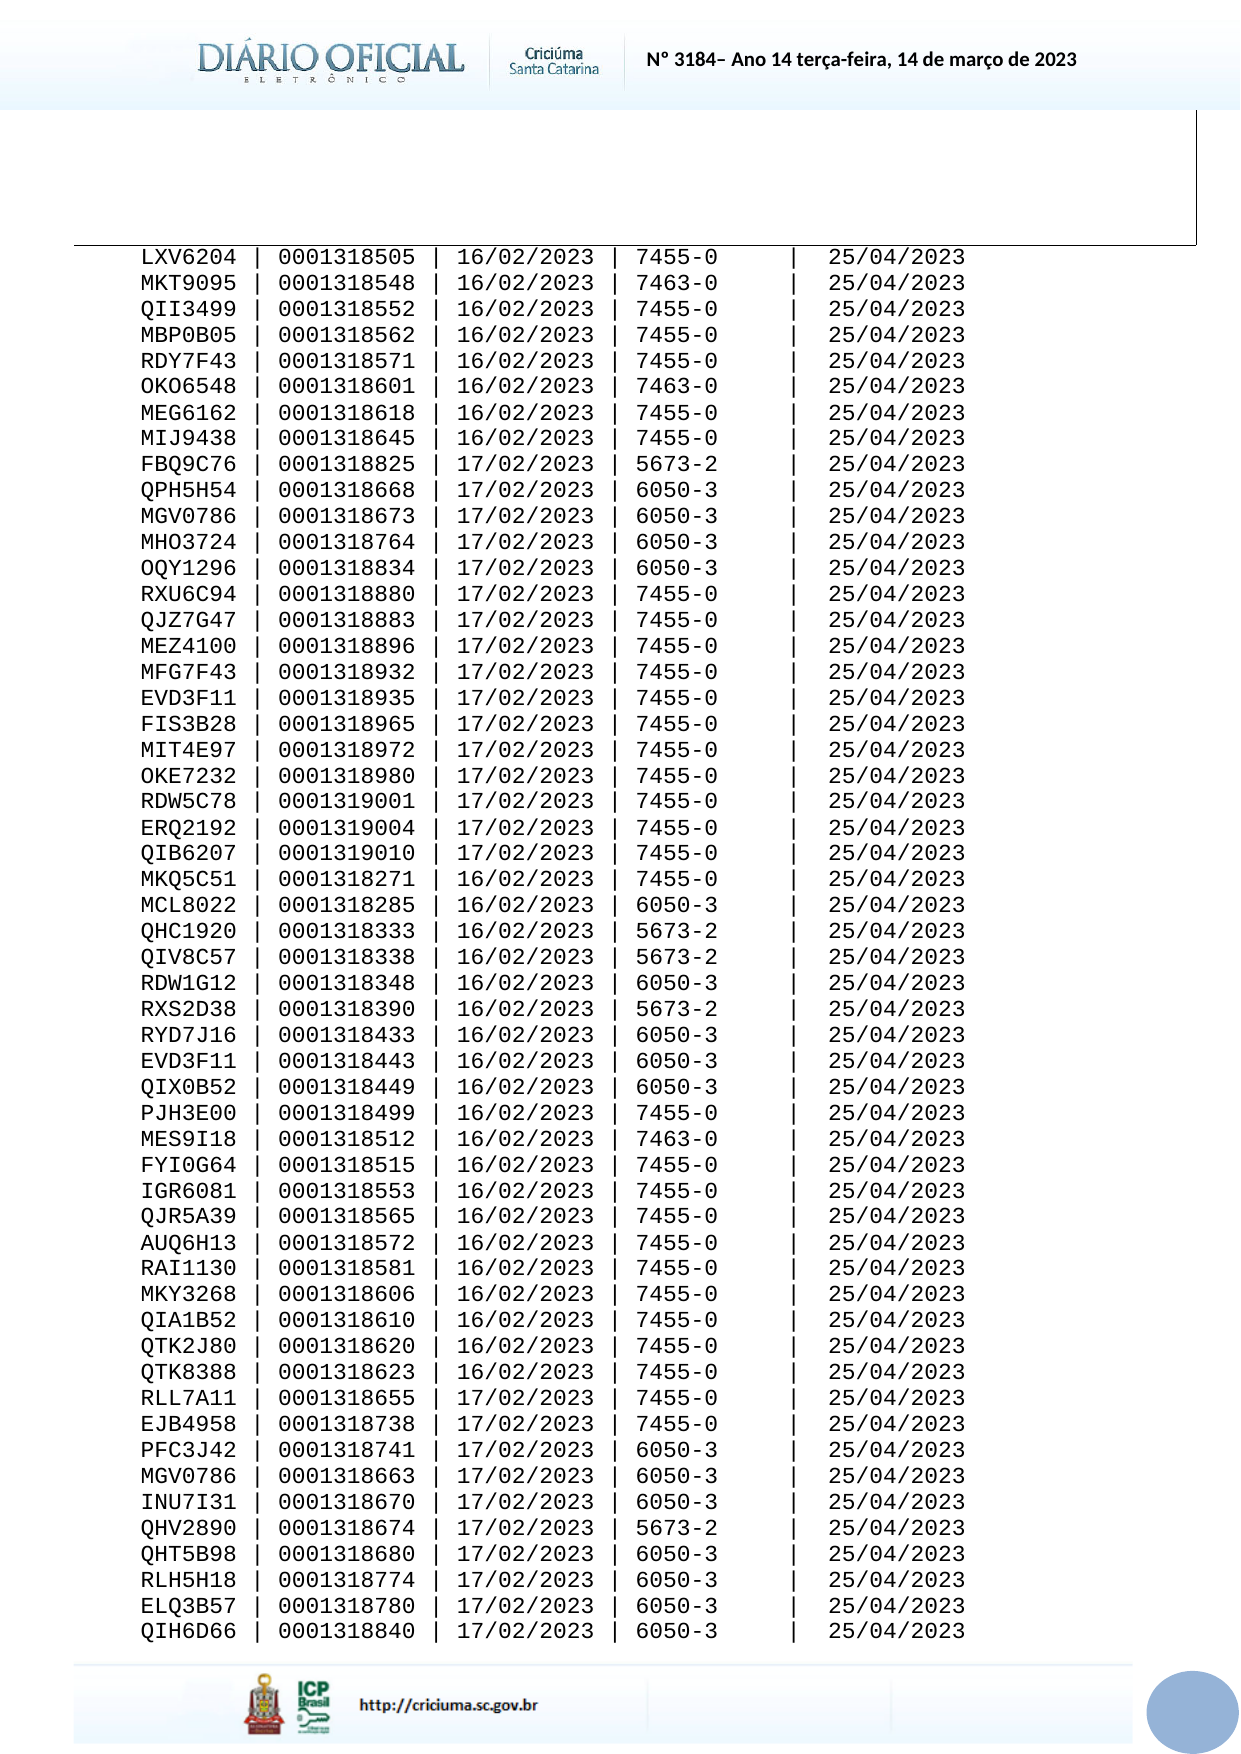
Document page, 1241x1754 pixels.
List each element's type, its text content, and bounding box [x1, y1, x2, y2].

text MFG7F43 | 0001318932 | 17/02/2023 | 7455-0 | 25/04/2023 [44, 660, 1196, 686]
text ERQ2192 | 0001319004 | 17/02/2023 | 7455-0 | 25/04/2023 [44, 816, 1196, 842]
text MES9I18 | 0001318512 | 16/02/2023 | 7463-0 | 25/04/2023 [44, 1127, 1196, 1153]
text FIS3B28 | 0001318965 | 17/02/2023 | 7455-0 | 25/04/2023 [44, 712, 1196, 738]
text MKY3268 | 0001318606 | 16/02/2023 | 7455-0 | 25/04/2023 [44, 1283, 1196, 1309]
text IGR6081 | 0001318553 | 16/02/2023 | 7455-0 | 25/04/2023 [44, 1179, 1196, 1205]
text QIX0B52 | 0001318449 | 16/02/2023 | 6050-3 | 25/04/2023 [44, 1075, 1196, 1101]
text RLL7A11 | 0001318655 | 17/02/2023 | 7455-0 | 25/04/2023 [44, 1386, 1196, 1412]
text EVD3F11 | 0001318935 | 17/02/2023 | 7455-0 | 25/04/2023 [44, 686, 1196, 712]
text FYI0G64 | 0001318515 | 16/02/2023 | 7455-0 | 25/04/2023 [44, 1153, 1196, 1179]
text MKQ5C51 | 0001318271 | 16/02/2023 | 7455-0 | 25/04/2023 [44, 868, 1196, 894]
text PFC3J42 | 0001318741 | 17/02/2023 | 6050-3 | 25/04/2023 [44, 1438, 1196, 1464]
text RXU6C94 | 0001318880 | 17/02/2023 | 7455-0 | 25/04/2023 [44, 582, 1196, 608]
text QIB6207 | 0001319010 | 17/02/2023 | 7455-0 | 25/04/2023 [44, 842, 1196, 868]
text QIH6D66 | 0001318840 | 17/02/2023 | 6050-3 | 25/04/2023 [44, 1620, 1196, 1646]
text MCL8022 | 0001318285 | 16/02/2023 | 6050-3 | 25/04/2023 [44, 894, 1196, 919]
text MKT9095 | 0001318548 | 16/02/2023 | 7463-0 | 25/04/2023 [44, 271, 1196, 297]
text FBQ9C76 | 0001318825 | 17/02/2023 | 5673-2 | 25/04/2023 [44, 453, 1196, 479]
text RXS2D38 | 0001318390 | 16/02/2023 | 5673-2 | 25/04/2023 [44, 997, 1196, 1023]
text QHC1920 | 0001318333 | 16/02/2023 | 5673-2 | 25/04/2023 [44, 919, 1196, 946]
text QTK8388 | 0001318623 | 16/02/2023 | 7455-0 | 25/04/2023 [44, 1361, 1196, 1386]
text QIA1B52 | 0001318610 | 16/02/2023 | 7455-0 | 25/04/2023 [44, 1309, 1196, 1334]
text EJB4958 | 0001318738 | 17/02/2023 | 7455-0 | 25/04/2023 [44, 1412, 1196, 1438]
text RYD7J16 | 0001318433 | 16/02/2023 | 6050-3 | 25/04/2023 [44, 1023, 1196, 1049]
text RDW1G12 | 0001318348 | 16/02/2023 | 6050-3 | 25/04/2023 [44, 971, 1196, 997]
text RLH5H18 | 0001318774 | 17/02/2023 | 6050-3 | 25/04/2023 [44, 1568, 1196, 1594]
text PJH3E00 | 0001318499 | 16/02/2023 | 7455-0 | 25/04/2023 [44, 1101, 1196, 1127]
text ELQ3B57 | 0001318780 | 17/02/2023 | 6050-3 | 25/04/2023 [44, 1594, 1196, 1620]
text QHT5B98 | 0001318680 | 17/02/2023 | 6050-3 | 25/04/2023 [44, 1542, 1196, 1568]
text OKO6548 | 0001318601 | 16/02/2023 | 7463-0 | 25/04/2023 [44, 375, 1196, 401]
text MGV0786 | 0001318663 | 17/02/2023 | 6050-3 | 25/04/2023 [44, 1464, 1196, 1490]
text QJZ7G47 | 0001318883 | 17/02/2023 | 7455-0 | 25/04/2023 [44, 608, 1196, 634]
text QII3499 | 0001318552 | 16/02/2023 | 7455-0 | 25/04/2023 [44, 297, 1196, 323]
text QPH5H54 | 0001318668 | 17/02/2023 | 6050-3 | 25/04/2023 [44, 479, 1196, 504]
text EVD3F11 | 0001318443 | 16/02/2023 | 6050-3 | 25/04/2023 [44, 1049, 1196, 1075]
text QHV2890 | 0001318674 | 17/02/2023 | 5673-2 | 25/04/2023 [44, 1516, 1196, 1542]
text MEZ4100 | 0001318896 | 17/02/2023 | 7455-0 | 25/04/2023 [44, 634, 1196, 660]
text MBP0B05 | 0001318562 | 16/02/2023 | 7455-0 | 25/04/2023 [44, 323, 1196, 349]
text MEG6162 | 0001318618 | 16/02/2023 | 7455-0 | 25/04/2023 [44, 401, 1196, 427]
text AUQ6H13 | 0001318572 | 16/02/2023 | 7455-0 | 25/04/2023 [44, 1231, 1196, 1257]
text MIT4E97 | 0001318972 | 17/02/2023 | 7455-0 | 25/04/2023 [44, 738, 1196, 764]
text QTK2J80 | 0001318620 | 16/02/2023 | 7455-0 | 25/04/2023 [44, 1334, 1196, 1361]
text INU7I31 | 0001318670 | 17/02/2023 | 6050-3 | 25/04/2023 [44, 1490, 1196, 1516]
text MIJ9438 | 0001318645 | 16/02/2023 | 7455-0 | 25/04/2023 [44, 427, 1196, 453]
text RAI1130 | 0001318581 | 16/02/2023 | 7455-0 | 25/04/2023 [44, 1257, 1196, 1283]
text OKE7232 | 0001318980 | 17/02/2023 | 7455-0 | 25/04/2023 [44, 764, 1196, 790]
text MHO3724 | 0001318764 | 17/02/2023 | 6050-3 | 25/04/2023 [44, 531, 1196, 556]
text QIV8C57 | 0001318338 | 16/02/2023 | 5673-2 | 25/04/2023 [44, 946, 1196, 971]
text RDW5C78 | 0001319001 | 17/02/2023 | 7455-0 | 25/04/2023 [44, 790, 1196, 816]
text MGV0786 | 0001318673 | 17/02/2023 | 6050-3 | 25/04/2023 [44, 504, 1196, 531]
text LXV6204 | 0001318505 | 16/02/2023 | 7455-0 | 25/04/2023 [44, 245, 1196, 271]
text RDY7F43 | 0001318571 | 16/02/2023 | 7455-0 | 25/04/2023 [44, 349, 1196, 375]
text QJR5A39 | 0001318565 | 16/02/2023 | 7455-0 | 25/04/2023 [44, 1205, 1196, 1231]
text OQY1296 | 0001318834 | 17/02/2023 | 6050-3 | 25/04/2023 [44, 556, 1196, 582]
